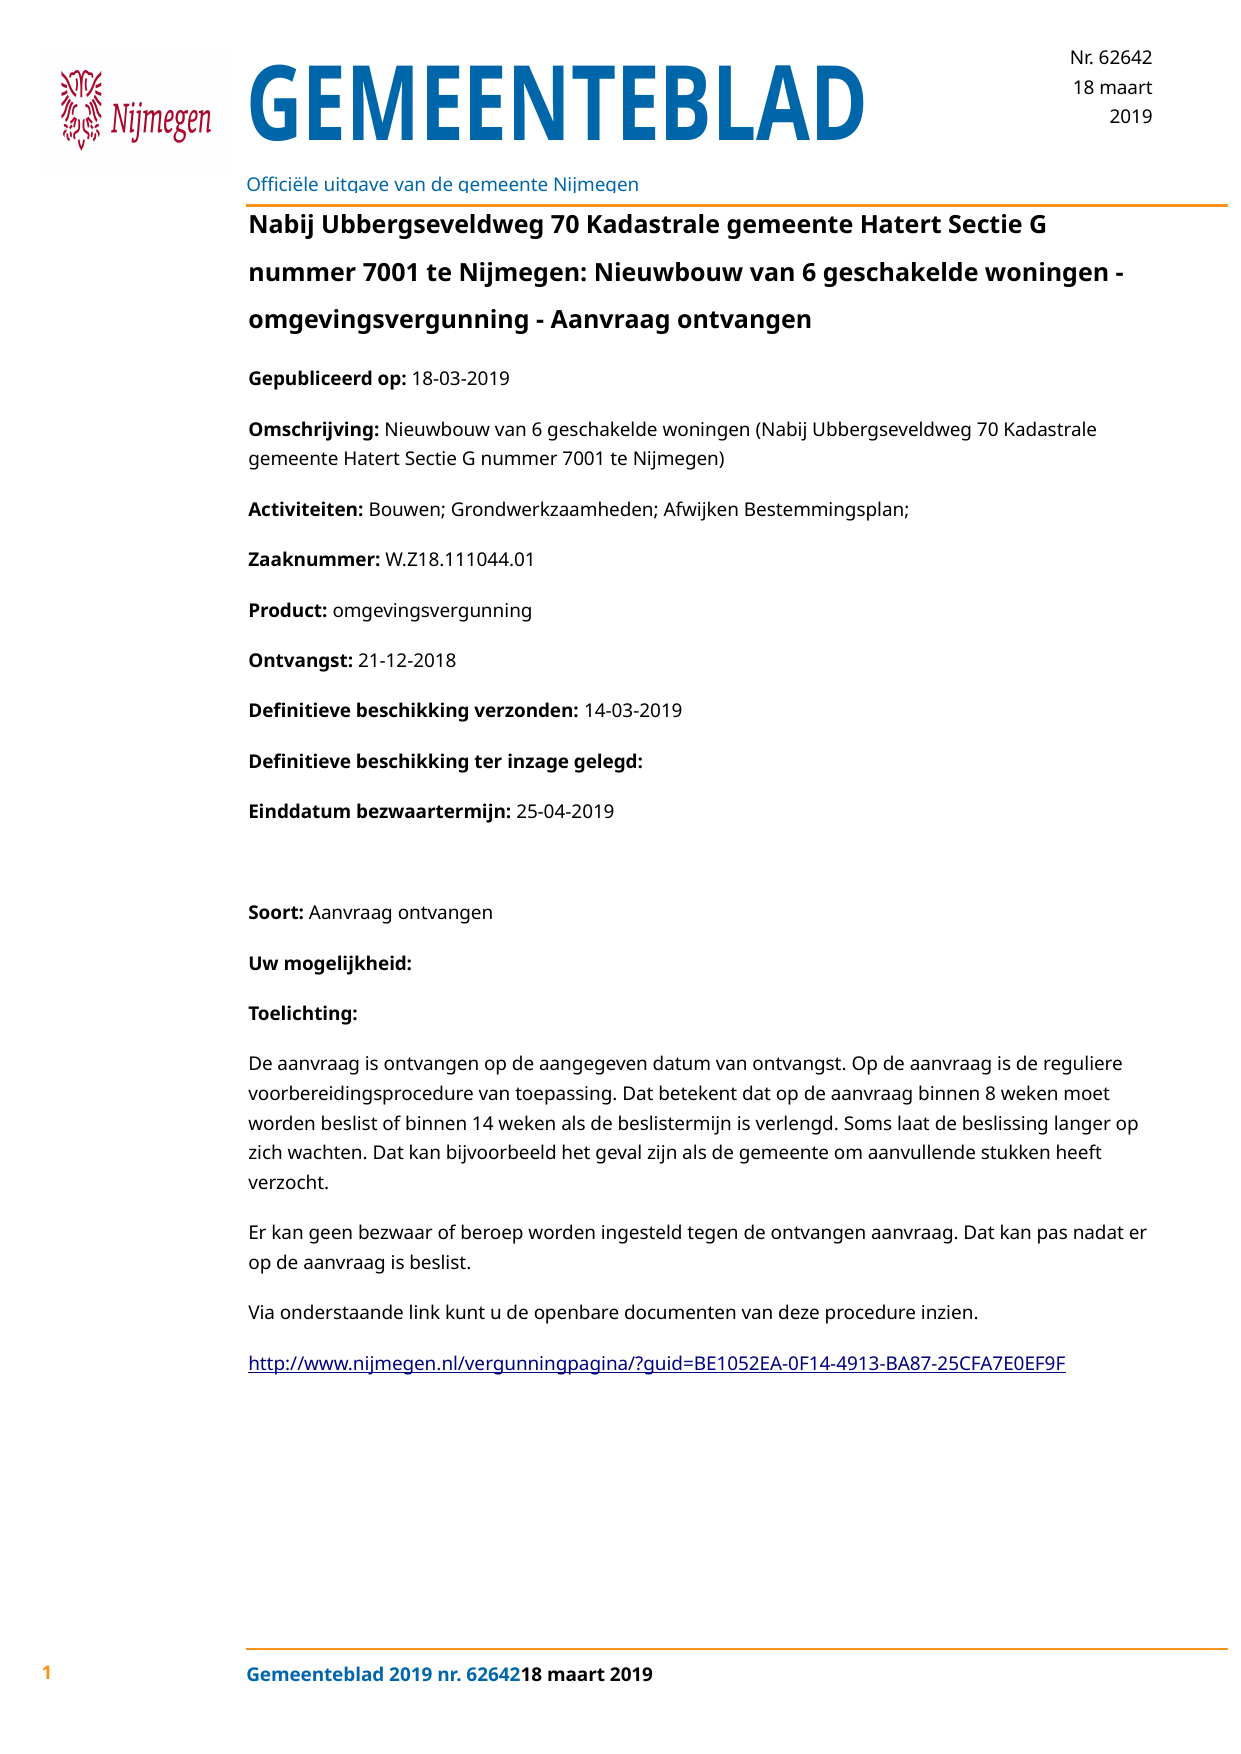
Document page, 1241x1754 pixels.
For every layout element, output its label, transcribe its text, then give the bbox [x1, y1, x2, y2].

text Einddatum bezwaartermijn: 25-04-2019 [248, 798, 1152, 824]
text De aanvraag is ontvangen op de aangegeven datum van ontvangst. Op de aanvraag is de reguliere voorbereidingsprocedure van toepassing. Dat betekent dat op de aanvraag binnen 8 weken moet worden beslist of binnen 14 weken als de beslistermijn is verlengd. Soms laat de beslissing langer op zich wachten. Dat kan bijvoorbeeld het geval zijn als de gemeente om aanvullende stukken heeft verzocht. [248, 1051, 1152, 1194]
text Omschrijving: Nieuwbouw van 6 geschakelde woningen (Nabij Ubbergseveldweg 70 Kadastrale gemeente Hatert Sectie G nummer 7001 te Nijmegen) [248, 416, 1152, 471]
text Via onderstaande link kunt u de openbare documenten van deze procedure inzien. [248, 1299, 1152, 1325]
text Product: omgevingsvergunning [248, 597, 1152, 622]
text Uw mogelijkheid: [248, 950, 1152, 975]
text Gepubliceerd op: 18-03-2019 [248, 366, 1152, 391]
text Activiteiten: Bouwen; Grondwerkzaamheden; Afwijken Bestemmingsplan; [248, 496, 1152, 522]
text Toelichting: [248, 1000, 1152, 1026]
text Zaaknummer: W.Z18.111044.01 [248, 546, 1152, 572]
text Definitieve beschikking ter inzage gelegd: [248, 748, 1152, 774]
text Definitieve beschikking verzonden: 14-03-2019 [248, 698, 1152, 723]
text Ontvangst: 21-12-2018 [248, 647, 1152, 673]
text Er kan geen bezwaar of beroep worden ingesteld tegen de ontvangen aanvraag. Dat kan pas nadat er op de aanvraag is beslist. [248, 1219, 1152, 1274]
text http://www.nijmegen.nl/vergunningpagina/?guid=BE1052EA-0F14-4913-BA87-25CFA7E0EF9F [248, 1350, 1152, 1375]
picture [41, 47, 231, 172]
text Nabij Ubbergseveldweg 70 Kadastrale gemeente Hatert Sectie G nummer 7001 te Nijmegen: Nieuwbouw van 6 geschakelde woningen - omgevingsvergunning - Aanvraag ontvangen [248, 207, 1152, 336]
text Soort: Aanvraag ontvangen [248, 899, 1152, 925]
